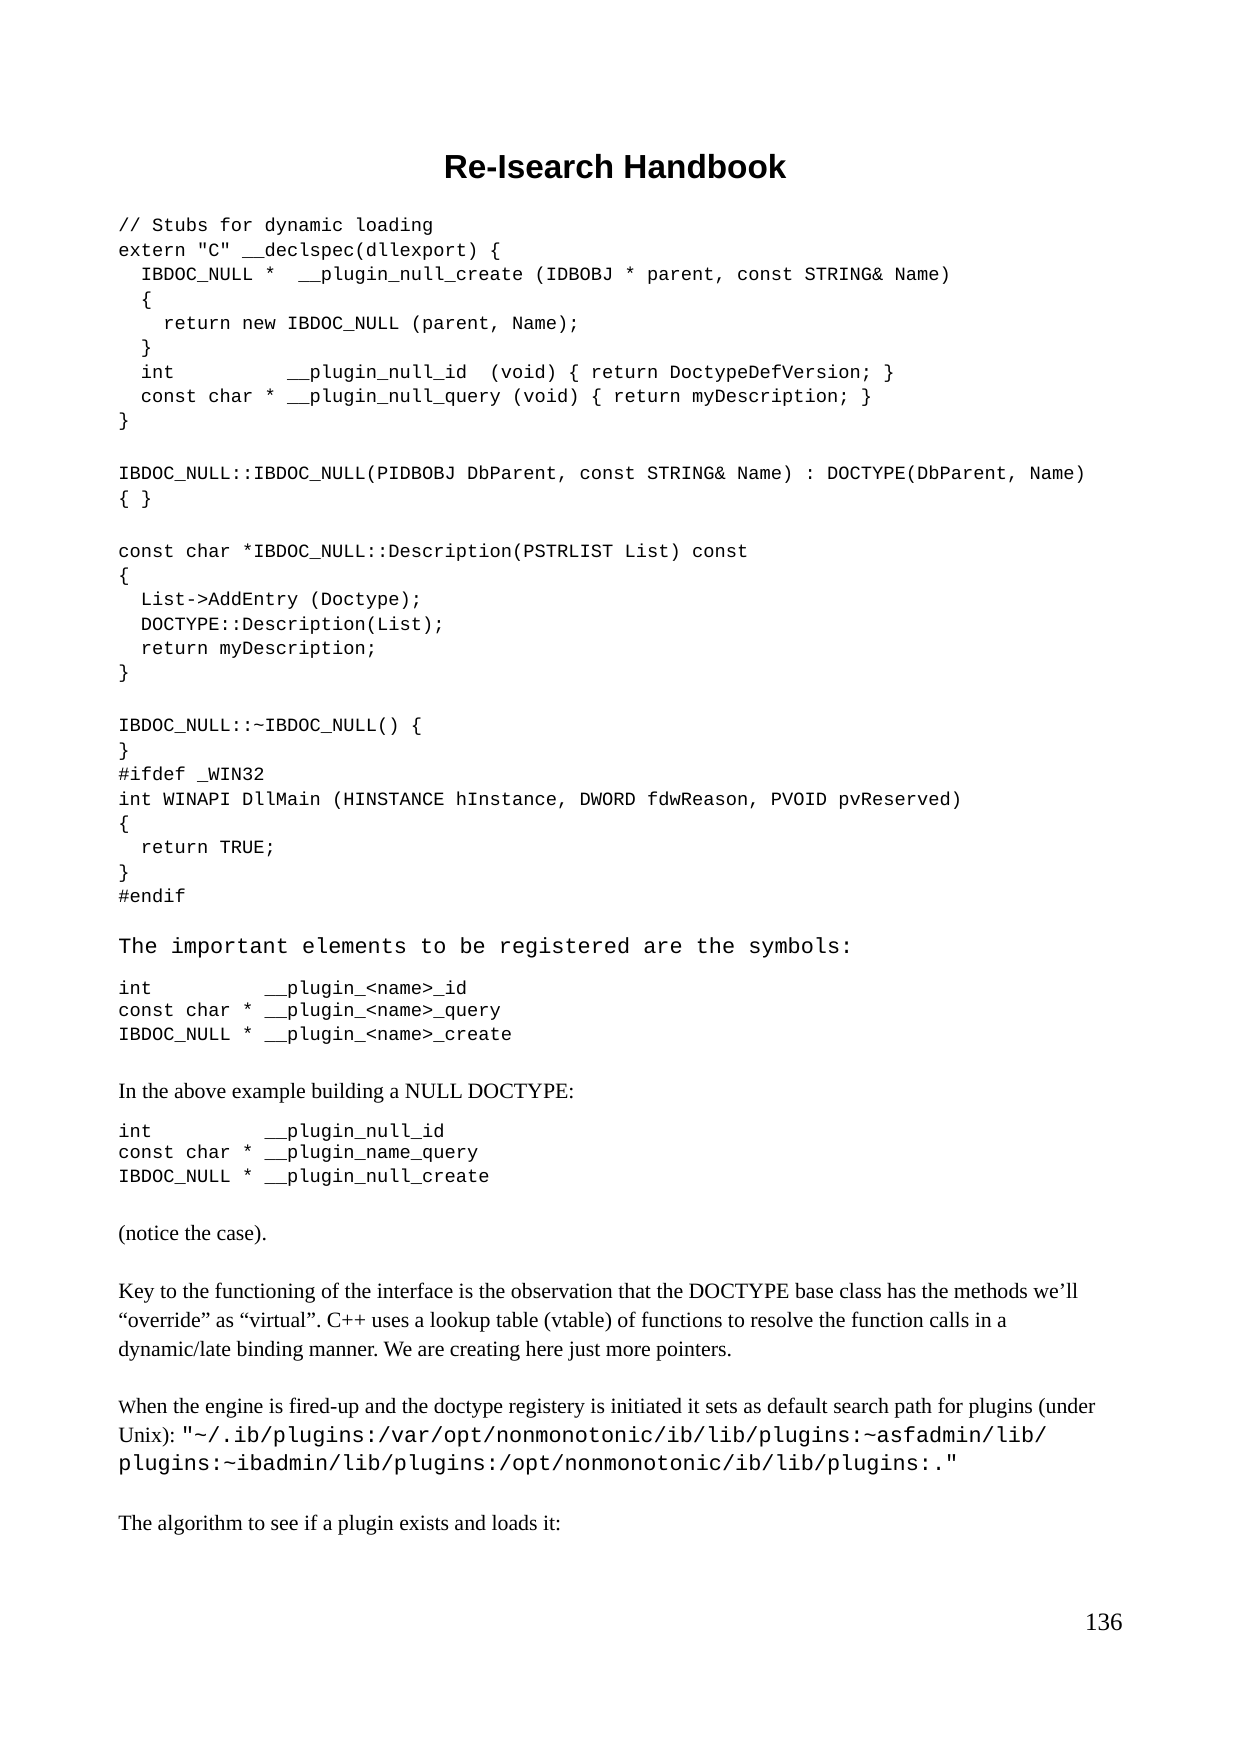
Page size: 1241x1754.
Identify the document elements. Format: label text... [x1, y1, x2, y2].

text IBDOC_NULL * __plugin_null_create (IDBOBJ * parent, const STRING& Name) [118, 265, 1122, 286]
text // Stubs for dynamic loading [118, 216, 1122, 237]
text { [118, 814, 1122, 835]
text return myDescription; [118, 639, 1122, 660]
text When the engine is fired-up and the doctype registery is initiated it sets as default search path for plugins (under Unix): "~/.ib/plugins:/var/opt/nonmonotonic/ib/lib/plugins:~asfadmin/lib/plugins:~ibadmin/lib/plugins:/opt/nonmonotonic/ib/lib/plugins:." [118, 1393, 1122, 1477]
text return TRUE; [118, 838, 1122, 859]
text } [118, 411, 1122, 432]
text { [118, 566, 1122, 587]
text The important elements to be registered are the symbols: [118, 936, 1122, 960]
text const char *IBDOC_NULL::Description(PSTRLIST List) const [118, 541, 1122, 563]
text int __plugin_null_id (void) { return DoctypeDefVersion; } [118, 362, 1122, 384]
text int __plugin_null_id [118, 1122, 1122, 1143]
text IBDOC_NULL::IBDOC_NULL(PIDBOBJ DbParent, const STRING& Name) : DOCTYPE(DbParent, Name) { } [118, 464, 1122, 510]
text extern "C" __declspec(dllexport) { [118, 241, 1122, 262]
text } [118, 862, 1122, 884]
text #ifdef _WIN32 [118, 765, 1122, 786]
text In the above example building a NULL DOCTYPE: [118, 1078, 1122, 1103]
text IBDOC_NULL * __plugin_null_create [118, 1167, 1122, 1188]
text const char * __plugin_<name>_query [118, 1000, 1122, 1022]
text int WINAPI DllMain (HINSTANCE hInstance, DWORD fdwReason, PVOID pvReserved) [118, 789, 1122, 811]
text Key to the functioning of the interface is the observation that the DOCTYPE base class has the methods we’ll “override” as “virtual”. C++ uses a lookup table (vtable) of functions to resolve the function calls in a dynamic/late binding manner. We are creating here just more pointers. [118, 1278, 1122, 1361]
text DOCTYPE::Description(List); [118, 614, 1122, 636]
text } [118, 338, 1122, 359]
text The algorithm to see if a plugin exists and loads it: [118, 1509, 1122, 1535]
text } [118, 663, 1122, 684]
text (notice the case). [118, 1220, 1122, 1245]
text return new IBDOC_NULL (parent, Name); [118, 314, 1122, 335]
text const char * __plugin_null_query (void) { return myDescription; } [118, 387, 1122, 408]
text IBDOC_NULL::~IBDOC_NULL() { [118, 716, 1122, 737]
text List->AddEntry (Doctype); [118, 590, 1122, 611]
text #endif [118, 887, 1122, 908]
text IBDOC_NULL * __plugin_<name>_create [118, 1025, 1122, 1046]
text int __plugin_<name>_id [118, 979, 1122, 1000]
text { [118, 289, 1122, 311]
text const char * __plugin_name_query [118, 1143, 1122, 1164]
text } [118, 741, 1122, 762]
